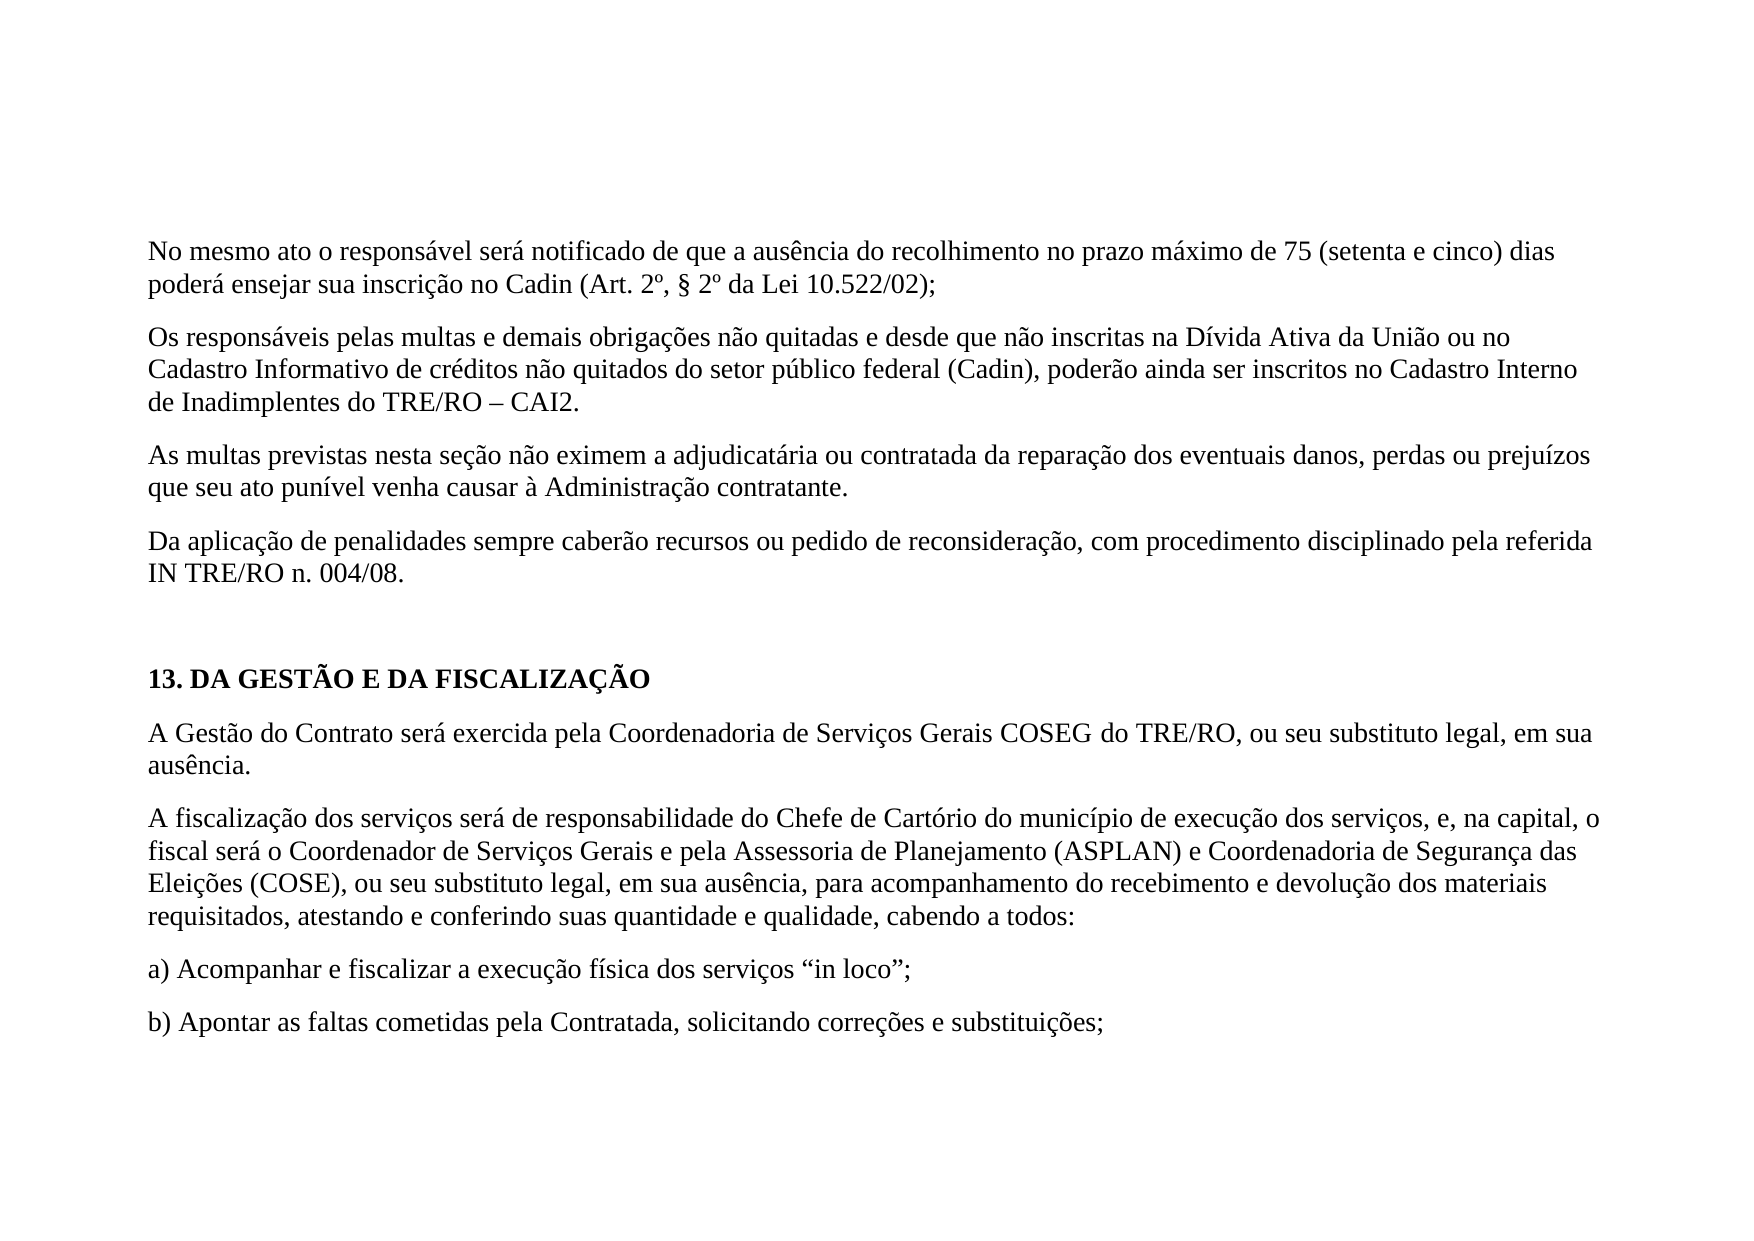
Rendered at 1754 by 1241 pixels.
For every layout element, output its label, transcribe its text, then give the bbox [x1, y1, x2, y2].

text A fiscalização dos serviços será de responsabilidade do Chefe de Cartório do município de execução dos serviços, e, na capital, o fiscal será o Coordenador de Serviços Gerais e pela Assessoria de Planejamento (ASPLAN) e Coordenadoria de Segurança das Eleições (COSE), ou seu substituto legal, em sua ausência, para acompanhamento do recebimento e devolução dos materiais requisitados, atestando e conferindo suas quantidade e qualidade, cabendo a todos: [148, 801, 1606, 931]
text Os responsáveis pelas multas e demais obrigações não quitadas e desde que não inscritas na Dívida Ativa da União ou no Cadastro Informativo de créditos não quitados do setor público federal (Cadin), poderão ainda ser inscritos no Cadastro Interno de Inadimplentes do TRE/RO – CAI2. [148, 320, 1606, 417]
text 13. DA GESTÃO E DA FISCALIZAÇÃO [148, 663, 1606, 695]
text No mesmo ato o responsável será notificado de que a ausência do recolhimento no prazo máximo de 75 (setenta e cinco) dias poderá ensejar sua inscrição no Cadin (Art. 2º, § 2º da Lei 10.522/02); [148, 234, 1606, 299]
text As multas previstas nesta seção não eximem a adjudicatária ou contratada da reparação dos eventuais danos, perdas ou prejuízos que seu ato punível venha causar à Administração contratante. [148, 438, 1606, 503]
text A Gestão do Contrato será exercida pela Coordenadoria de Serviços Gerais COSEG do TRE/RO, ou seu substituto legal, em sua ausência. [148, 716, 1606, 781]
text b) Apontar as faltas cometidas pela Contratada, solicitando correções e substituições; [148, 1005, 1606, 1037]
text Da aplicação de penalidades sempre caberão recursos ou pedido de reconsideração, com procedimento disciplinado pela referida IN TRE/RO n. 004/08. [148, 524, 1606, 588]
text a) Acompanhar e fiscalizar a execução física dos serviços “in loco”; [148, 952, 1606, 984]
